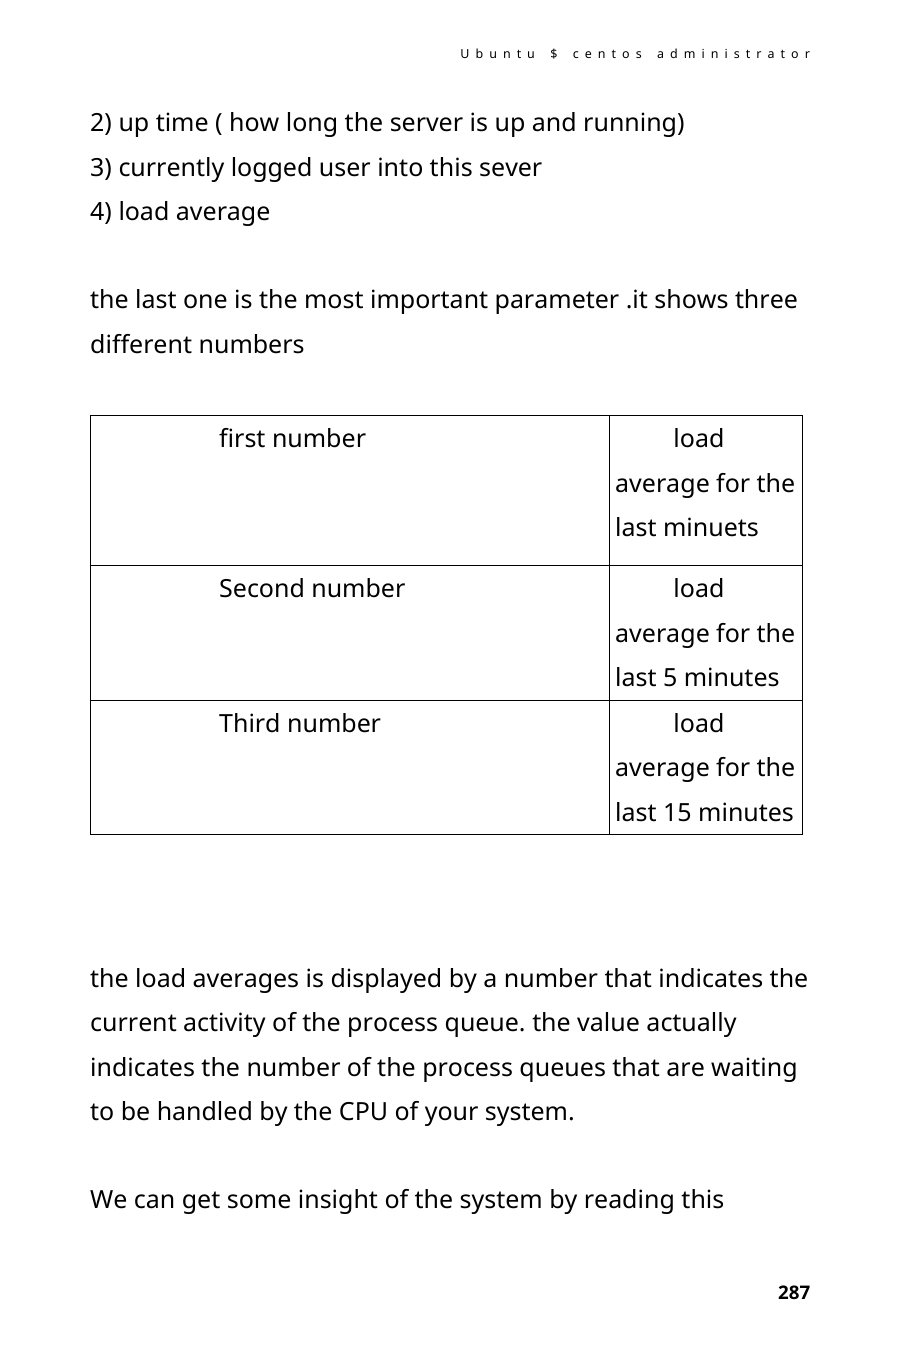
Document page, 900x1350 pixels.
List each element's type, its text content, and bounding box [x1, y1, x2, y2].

table_header load average for the last minuets [610, 416, 802, 565]
table_cell Second number [91, 566, 609, 699]
table_header first number [91, 416, 609, 565]
table_cell load average for the last 15 minutes [610, 701, 802, 834]
text the last one is the most important parameter .it shows three different numbers [90, 282, 810, 360]
text 4) load average [90, 193, 810, 228]
table_cell Third number [91, 701, 609, 834]
table_cell load average for the last 5 minutes [610, 566, 802, 699]
text We can get some insight of the system by reading this [90, 1182, 810, 1216]
text 2) up time ( how long the server is up and running) [90, 105, 810, 139]
text the load averages is displayed by a number that indicates the current activity of the process queue. the value actually indicates the number of the process queues that are waiting to be handled by the CPU of your system. [90, 961, 810, 1127]
text 3) currently logged user into this sever [90, 149, 810, 183]
